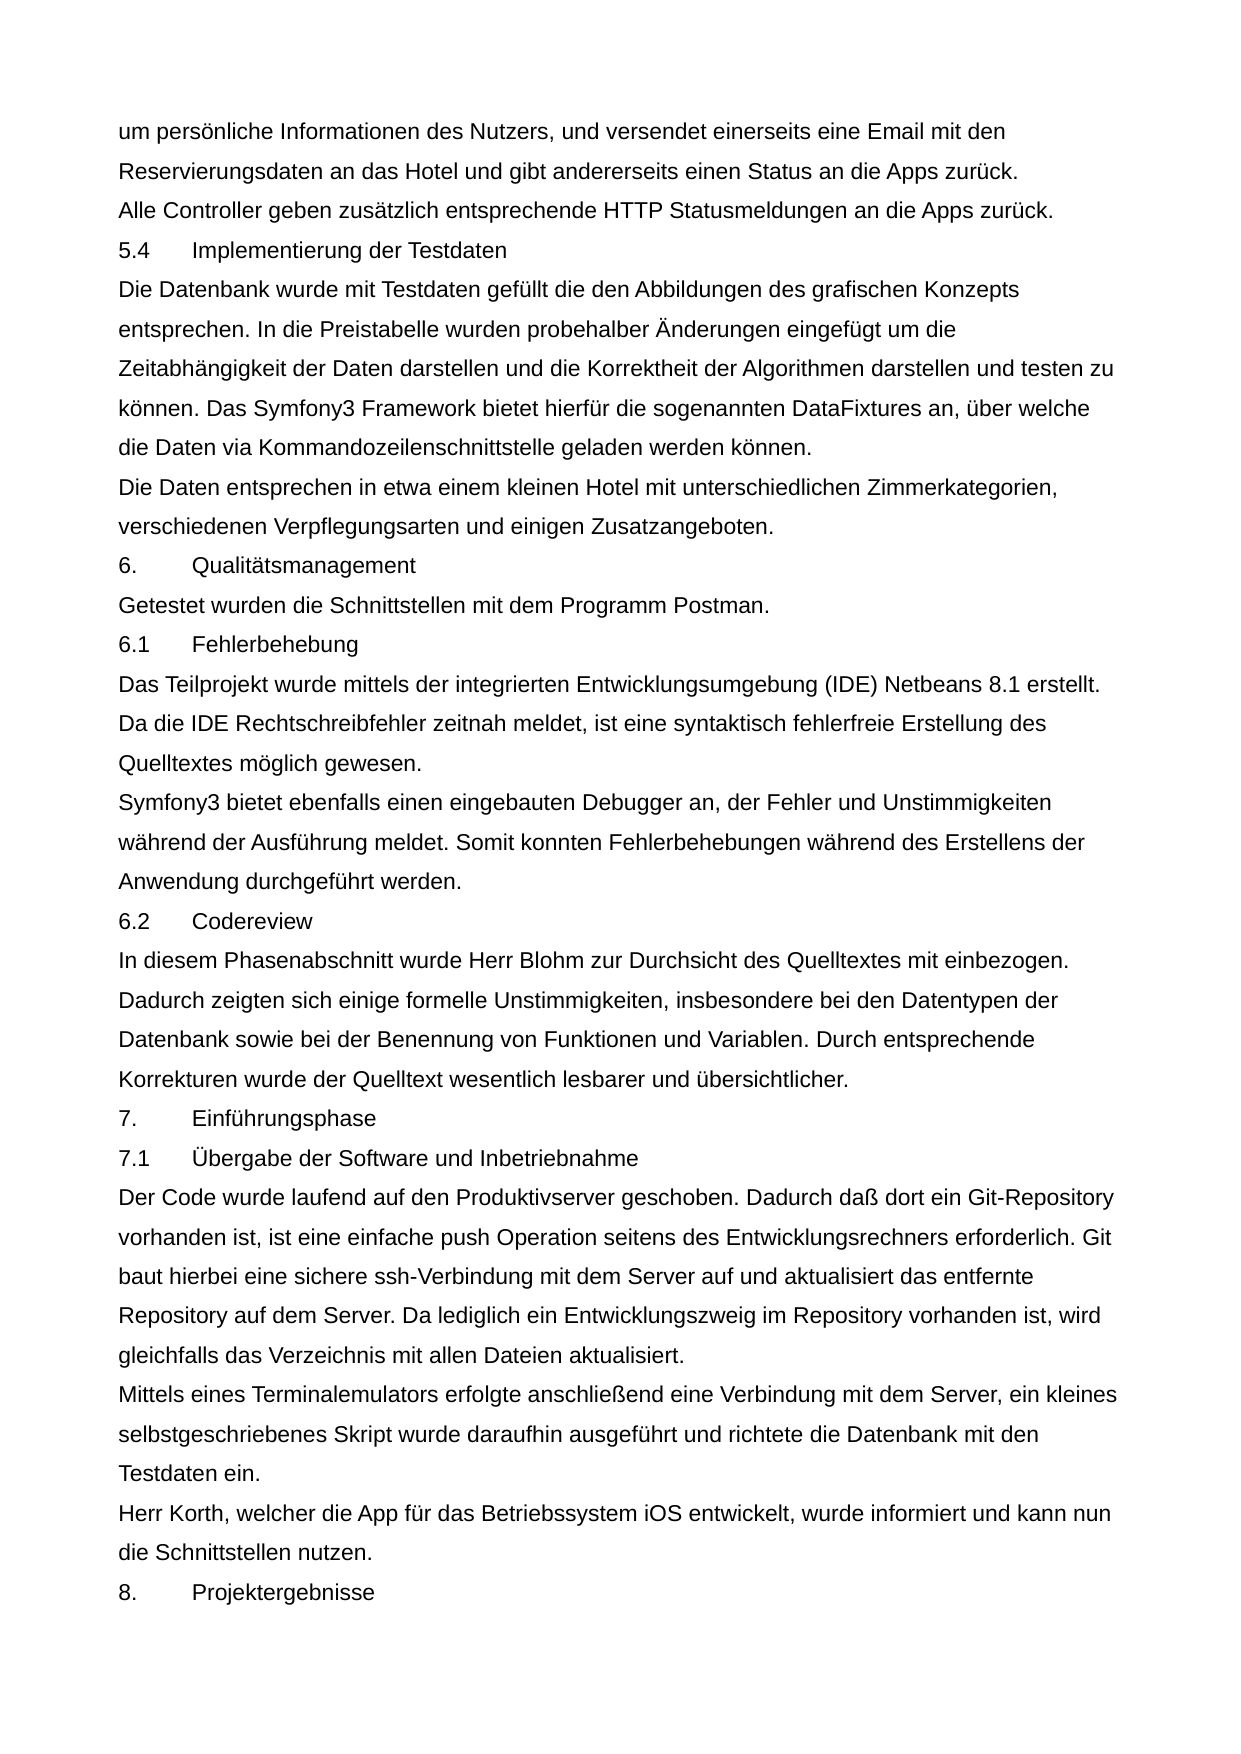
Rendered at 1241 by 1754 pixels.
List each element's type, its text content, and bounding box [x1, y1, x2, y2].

text Das Teilprojekt wurde mittels der integrierten Entwicklungsumgebung (IDE) Netbeans 8.1 erstellt. Da die IDE Rechtschreibfehler zeitnah meldet, ist eine syntaktisch fehlerfreie Erstellung des Quelltextes möglich gewesen. [118, 671, 1122, 776]
text Die Datenbank wurde mit Testdaten gefüllt die den Abbildungen des grafischen Konzepts entsprechen. In die Preistabelle wurden probehalber Änderungen eingefügt um die Zeitabhängigkeit der Daten darstellen und die Korrektheit der Algorithmen darstellen und testen zu können. Das Symfony3 Framework bietet hierfür die sogenannten DataFixtures an, über welche die Daten via Kommandozeilenschnittstelle geladen werden können. [118, 276, 1122, 460]
text Der Code wurde laufend auf den Produktivserver geschoben. Dadurch daß dort ein Git-Repository vorhanden ist, ist eine einfache push Operation seitens des Entwicklungsrechners erforderlich. Git baut hierbei eine sichere ssh-Verbindung mit dem Server auf und aktualisiert das entfernte Repository auf dem Server. Da lediglich ein Entwicklungszweig im Repository vorhanden ist, wird gleichfalls das Verzeichnis mit allen Dateien aktualisiert. [118, 1184, 1122, 1368]
text Herr Korth, welcher die App für das Betriebssystem iOS entwickelt, wurde informiert und kann nun die Schnittstellen nutzen. [118, 1500, 1122, 1566]
text 7.1 Übergabe der Software und Inbetriebnahme [118, 1144, 1122, 1171]
text Alle Controller geben zusätzlich entsprechende HTTP Statusmeldungen an die Apps zurück. [118, 197, 1122, 223]
text 7. Einführungsphase [118, 1105, 1122, 1131]
text Getestet wurden die Schnittstellen mit dem Programm Postman. [118, 592, 1122, 618]
text Die Daten entsprechen in etwa einem kleinen Hotel mit unterschiedlichen Zimmerkategorien, verschiedenen Verpflegungsarten und einigen Zusatzangeboten. [118, 473, 1122, 539]
text In diesem Phasenabschnitt wurde Herr Blohm zur Durchsicht des Quelltextes mit einbezogen. Dadurch zeigten sich einige formelle Unstimmigkeiten, insbesondere bei den Datentypen der Datenbank sowie bei der Benennung von Funktionen und Variablen. Durch entsprechende Korrekturen wurde der Quelltext wesentlich lesbarer und übersichtlicher. [118, 947, 1122, 1092]
text 5.4 Implementierung der Testdaten [118, 237, 1122, 263]
text 6. Qualitätsmanagement [118, 552, 1122, 579]
text Symfony3 bietet ebenfalls einen eingebauten Debugger an, der Fehler und Unstimmigkeiten während der Ausführung meldet. Somit konnten Fehlerbehebungen während des Erstellens der Anwendung durchgeführt werden. [118, 789, 1122, 894]
text 6.1 Fehlerbehebung [118, 631, 1122, 658]
text 8. Projektergebnisse [118, 1579, 1122, 1605]
text Mittels eines Terminalemulators erfolgte anschließend eine Verbindung mit dem Server, ein kleines selbstgeschriebenes Skript wurde daraufhin ausgeführt und richtete die Datenbank mit den Testdaten ein. [118, 1381, 1122, 1487]
text 6.2 Codereview [118, 908, 1122, 934]
text um persönliche Informationen des Nutzers, und versendet einerseits eine Email mit den Reservierungsdaten an das Hotel und gibt andererseits einen Status an die Apps zurück. [118, 118, 1122, 184]
